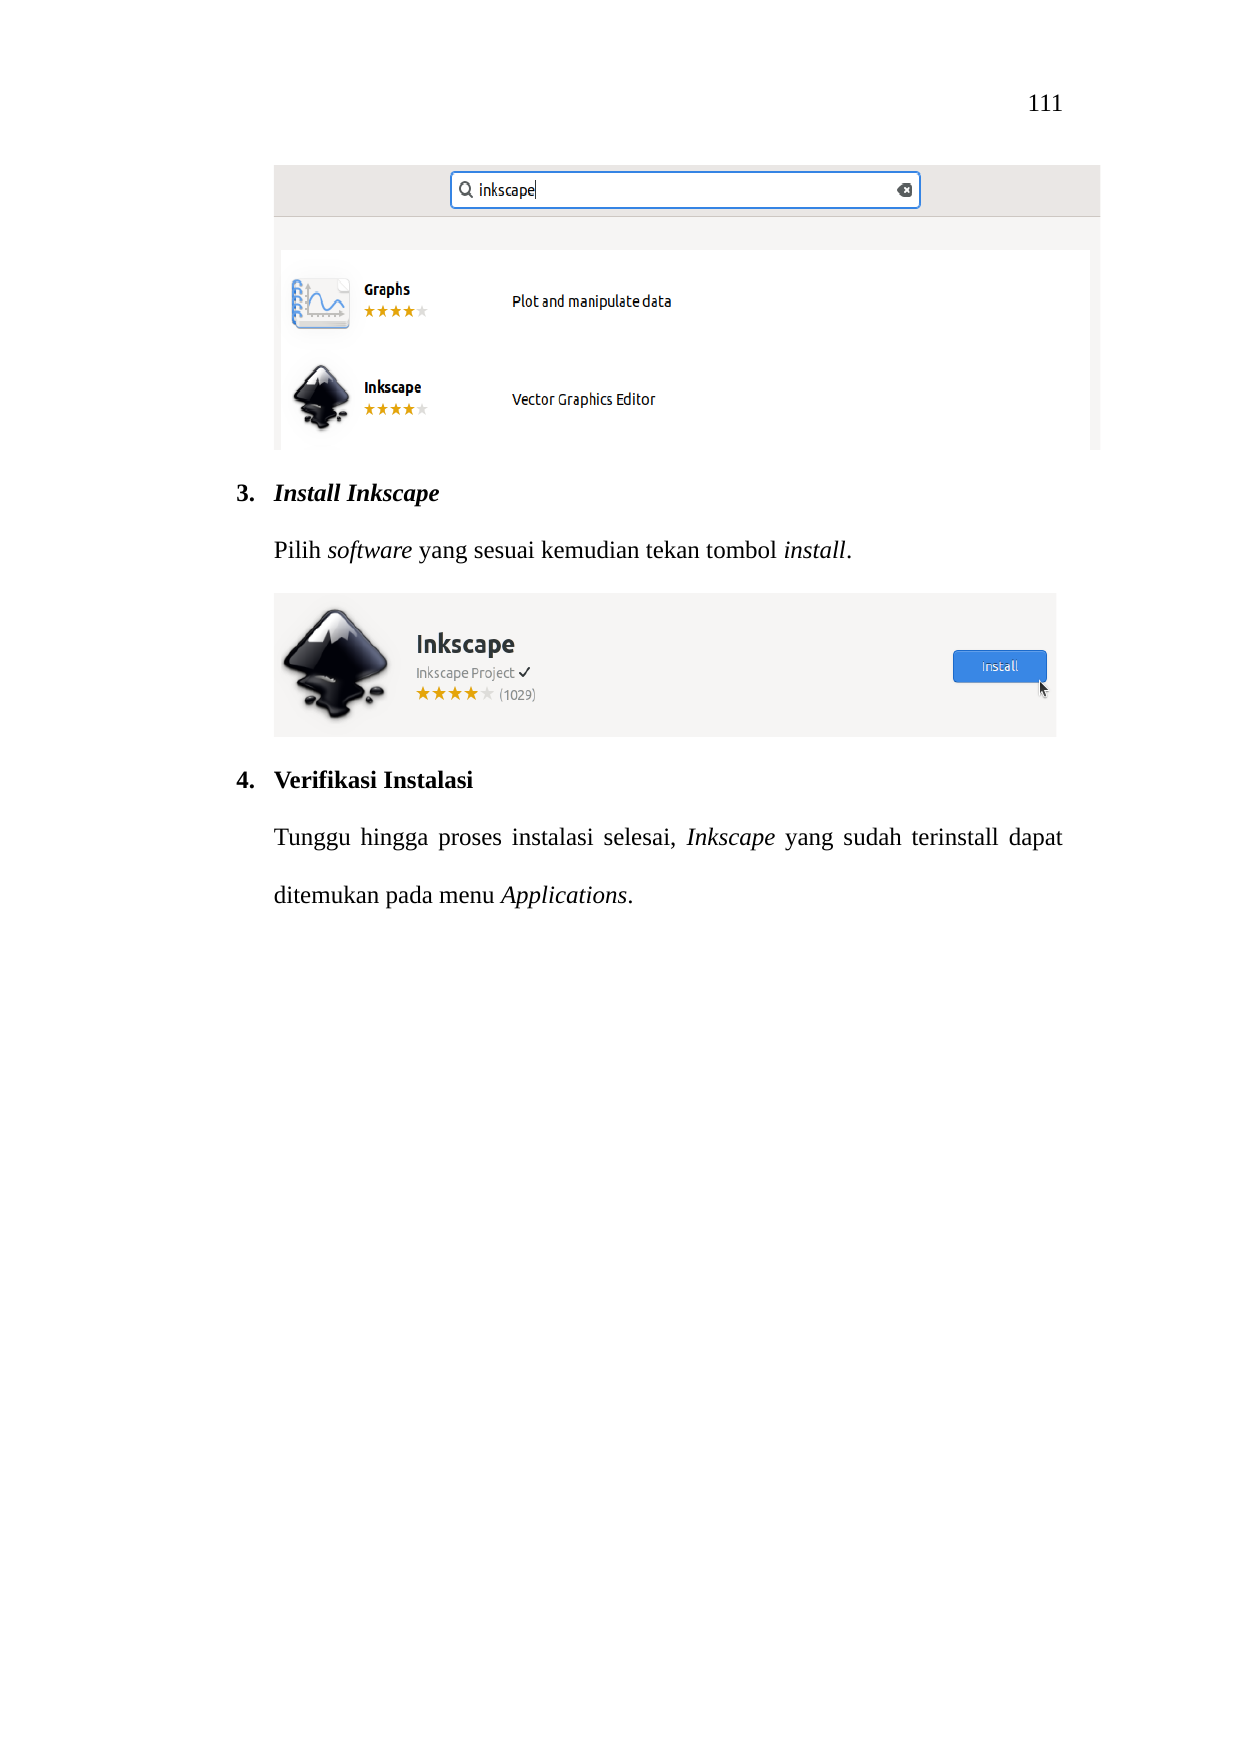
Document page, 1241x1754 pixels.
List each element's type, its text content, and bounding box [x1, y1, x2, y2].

list Pilih software yang sesuai kemudian tekan tombol install. [236, 536, 1063, 564]
list Tunggu hingga proses instalasi selesai, Inkscape yang sudah terinstall dapat ditemukan pada menu Applications. [236, 822, 1063, 909]
picture [273, 165, 1101, 450]
picture [273, 593, 1057, 737]
list Install Inkscape [236, 478, 1063, 507]
list Verifikasi Instalasi [236, 765, 1063, 794]
